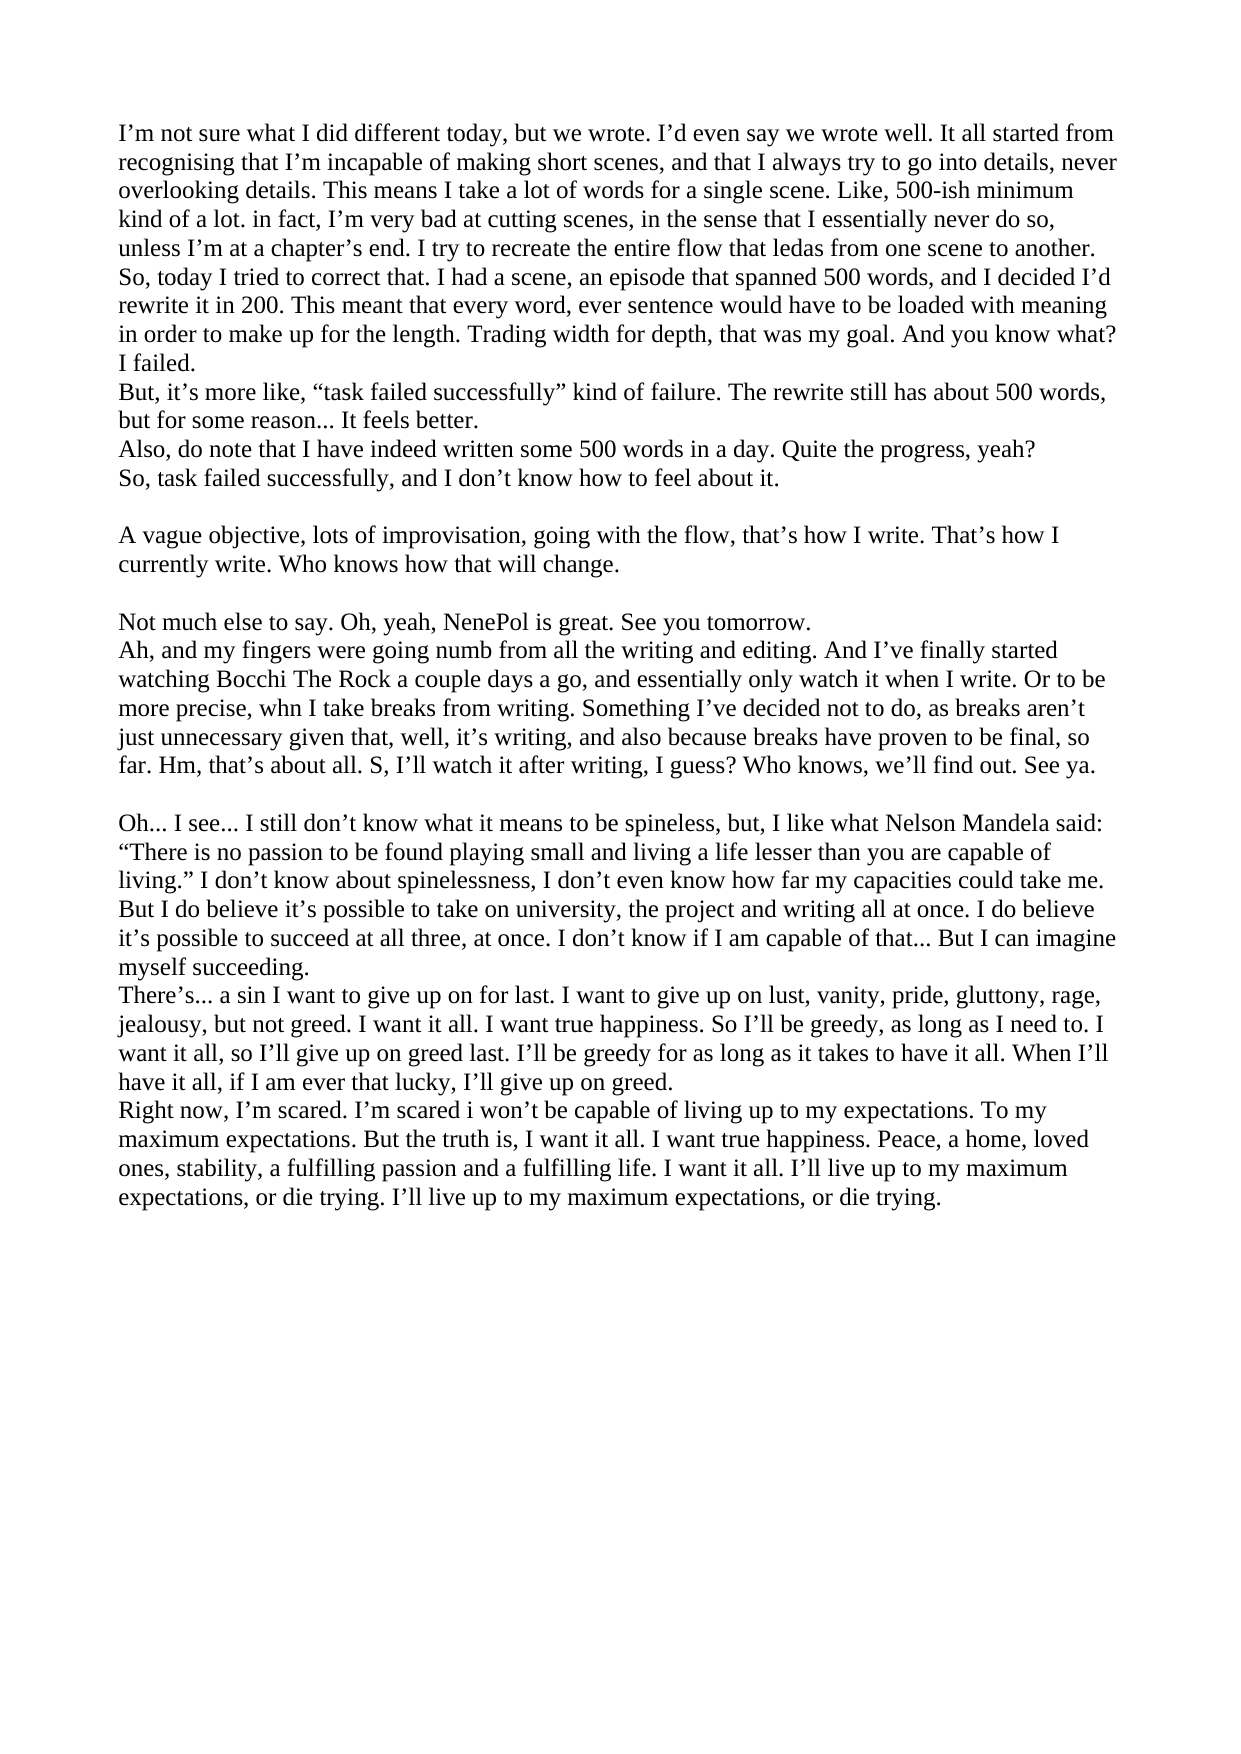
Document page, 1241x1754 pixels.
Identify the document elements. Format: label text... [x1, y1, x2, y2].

text Oh... I see... I still don’t know what it means to be spineless, but, I like what Nelson Mandela said: “There is no passion to be found playing small and living a life lesser than you are capable of living.” I don’t know about spinelessness, I don’t even know how far my capacities could take me. But I do believe it’s possible to take on university, the project and writing all at once. I do believe it’s possible to succeed at all three, at once. I don’t know if I am capable of that... But I can imagine myself succeeding. [118, 808, 1122, 981]
text But, it’s more like, “task failed successfully” kind of failure. The rewrite still has about 500 words, but for some reason... It feels better. [118, 377, 1122, 434]
text Not much else to say. Oh, yeah, NenePol is great. See you tomorrow. [118, 607, 1122, 636]
text So, task failed successfully, and I don’t know how to feel about it. [118, 463, 1122, 492]
text I’m not sure what I did different today, but we wrote. I’d even say we wrote well. It all started from recognising that I’m incapable of making short scenes, and that I always try to go into details, never overlooking details. This means I take a lot of words for a single scene. Like, 500-ish minimum kind of a lot. in fact, I’m very bad at cutting scenes, in the sense that I essentially never do so, unless I’m at a chapter’s end. I try to recreate the entire flow that ledas from one scene to another. [118, 118, 1122, 262]
text A vague objective, lots of improvisation, going with the flow, that’s how I write. That’s how I currently write. Who knows how that will change. [118, 521, 1122, 578]
text There’s... a sin I want to give up on for last. I want to give up on lust, vanity, pride, gluttony, rage, jealousy, but not greed. I want it all. I want true happiness. So I’ll be greedy, as long as I need to. I want it all, so I’ll give up on greed last. I’ll be greedy for as long as it takes to have it all. When I’ll have it all, if I am ever that lucky, I’ll give up on greed. [118, 981, 1122, 1096]
text Right now, I’m scared. I’m scared i won’t be capable of living up to my expectations. To my maximum expectations. But the truth is, I want it all. I want true happiness. Peace, a home, loved ones, stability, a fulfilling passion and a fulfilling life. I want it all. I’ll live up to my maximum expectations, or die trying. I’ll live up to my maximum expectations, or die trying. [118, 1096, 1122, 1211]
text Ah, and my fingers were going numb from all the writing and editing. And I’ve finally started watching Bocchi The Rock a couple days a go, and essentially only watch it when I write. Or to be more precise, whn I take breaks from writing. Something I’ve decided not to do, as breaks aren’t just unnecessary given that, well, it’s writing, and also because breaks have proven to be final, so far. Hm, that’s about all. S, I’ll watch it after writing, I guess? Who knows, we’ll find out. See ya. [118, 636, 1122, 779]
text Also, do note that I have indeed written some 500 words in a day. Quite the progress, yeah? [118, 434, 1122, 463]
text So, today I tried to correct that. I had a scene, an episode that spanned 500 words, and I decided I’d rewrite it in 200. This meant that every word, ever sentence would have to be loaded with meaning in order to make up for the length. Trading width for depth, that was my goal. And you know what? I failed. [118, 262, 1122, 377]
